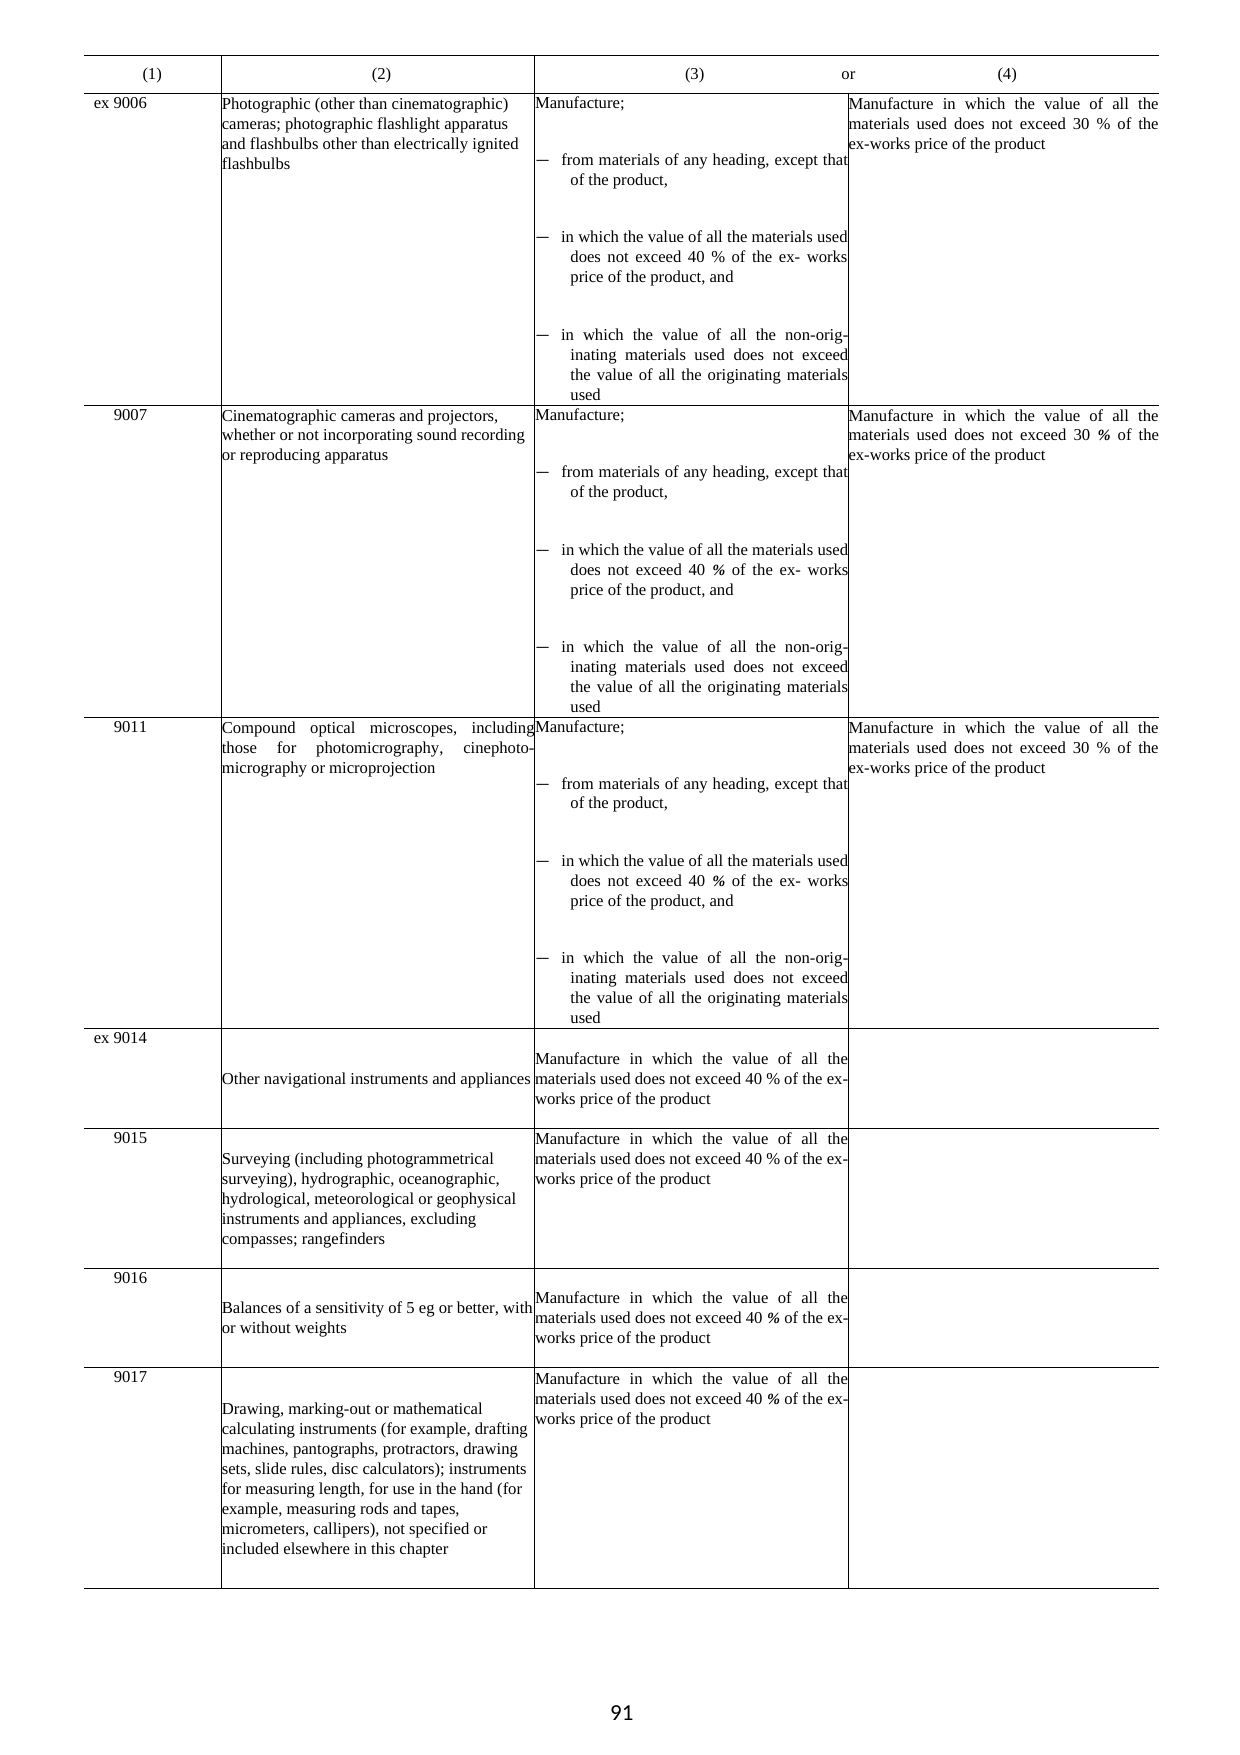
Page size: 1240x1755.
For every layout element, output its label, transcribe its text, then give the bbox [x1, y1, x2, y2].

table_cell Photographic (other than cinemato­graphic) cameras; photographic flashlight apparatus and flashbulbs other than elec­trically ignited flashbulbs [222, 94, 534, 404]
table_cell Other navigational instruments and appliances [222, 1029, 534, 1128]
table_cell Surveying (including photogrammetrical surveying), hydrographic, oceanographic, hydrological, meteorological or geophysical instruments and appliances, excluding compasses; rangefinders [222, 1129, 534, 1268]
table_cell Manufacture in which the value of all the materials used does not exceed 30 % of the ex-works price of the product [849, 718, 1159, 1028]
table_cell Manufacture in which the value of all the materials used does not exceed 40 % of the ex-works price of the product [535, 1129, 848, 1268]
table_cell [849, 1129, 1159, 1268]
table_cell Manufacture; from materials of any heading, except that of the product, in which the value of all the materials used does not exceed 40 % of the ex- works price of the product, and in which the value of all the non-orig­inating materials used does not exceed the value of all the originating materials used [535, 718, 848, 1028]
table_cell Drawing, marking-out or mathematical calculating instruments (for example, drafting machines, pantographs, protractors, drawing sets, slide rules, disc calculators); instruments for measuring length, for use in the hand (for example, measuring rods and tapes, micrometers, callipers), not specified or included elsewhere in this chapter [222, 1368, 534, 1588]
table_cell Balances of a sensitivity of 5 eg or better, with or without weights [222, 1269, 534, 1367]
table_cell Manufacture in which the value of all the materials used does not exceed 30 % of the ex-works price of the product [849, 94, 1159, 404]
table_header (2) [222, 56, 534, 92]
table_header (1) [84, 56, 221, 92]
table_cell [849, 1269, 1159, 1367]
table_cell 9016 [84, 1269, 221, 1367]
table_cell 9015 [84, 1129, 221, 1268]
table_cell 9011 [84, 718, 221, 1028]
table_cell [849, 1029, 1159, 1128]
table_cell Manufacture in which the value of all the materials used does not exceed 40 % of the ex-works price of the product [535, 1269, 848, 1367]
table_cell ex 9006 [84, 94, 221, 404]
table_cell Manufacture in which the value of all the materials used does not exceed 30 % of the ex-works price of the product [849, 406, 1159, 717]
table_cell 9017 [84, 1368, 221, 1588]
table_cell Manufacture; from materials of any heading, except that of the product, in which the value of all the materials used does not exceed 40 % of the ex- works price of the product, and in which the value of all the non-orig­inating materials used does not exceed the value of all the originating materials used [535, 94, 848, 404]
table_cell Cinematographic cameras and projectors, whether or not incorporating sound recording or reproducing apparatus [222, 406, 534, 717]
table_cell Manufacture in which the value of all the materials used does not exceed 40 % of the ex-works price of the product [535, 1029, 848, 1128]
table_cell 9007 [84, 406, 221, 717]
table_cell Manufacture in which the value of all the materials used does not exceed 40 % of the ex-works price of the product [535, 1368, 848, 1588]
table_header (3) or (4) [535, 56, 1159, 92]
table_cell ex 9014 [84, 1029, 221, 1128]
table_cell [849, 1368, 1159, 1588]
table_cell Compound optical microscopes, including those for photomicrography, cinephoto- micrography or microprojection [222, 718, 534, 1028]
table_cell Manufacture; from materials of any heading, except that of the product, in which the value of all the materials used does not exceed 40 % of the ex- works price of the product, and in which the value of all the non-orig­inating materials used does not exceed the value of all the originating materials used [535, 406, 848, 717]
